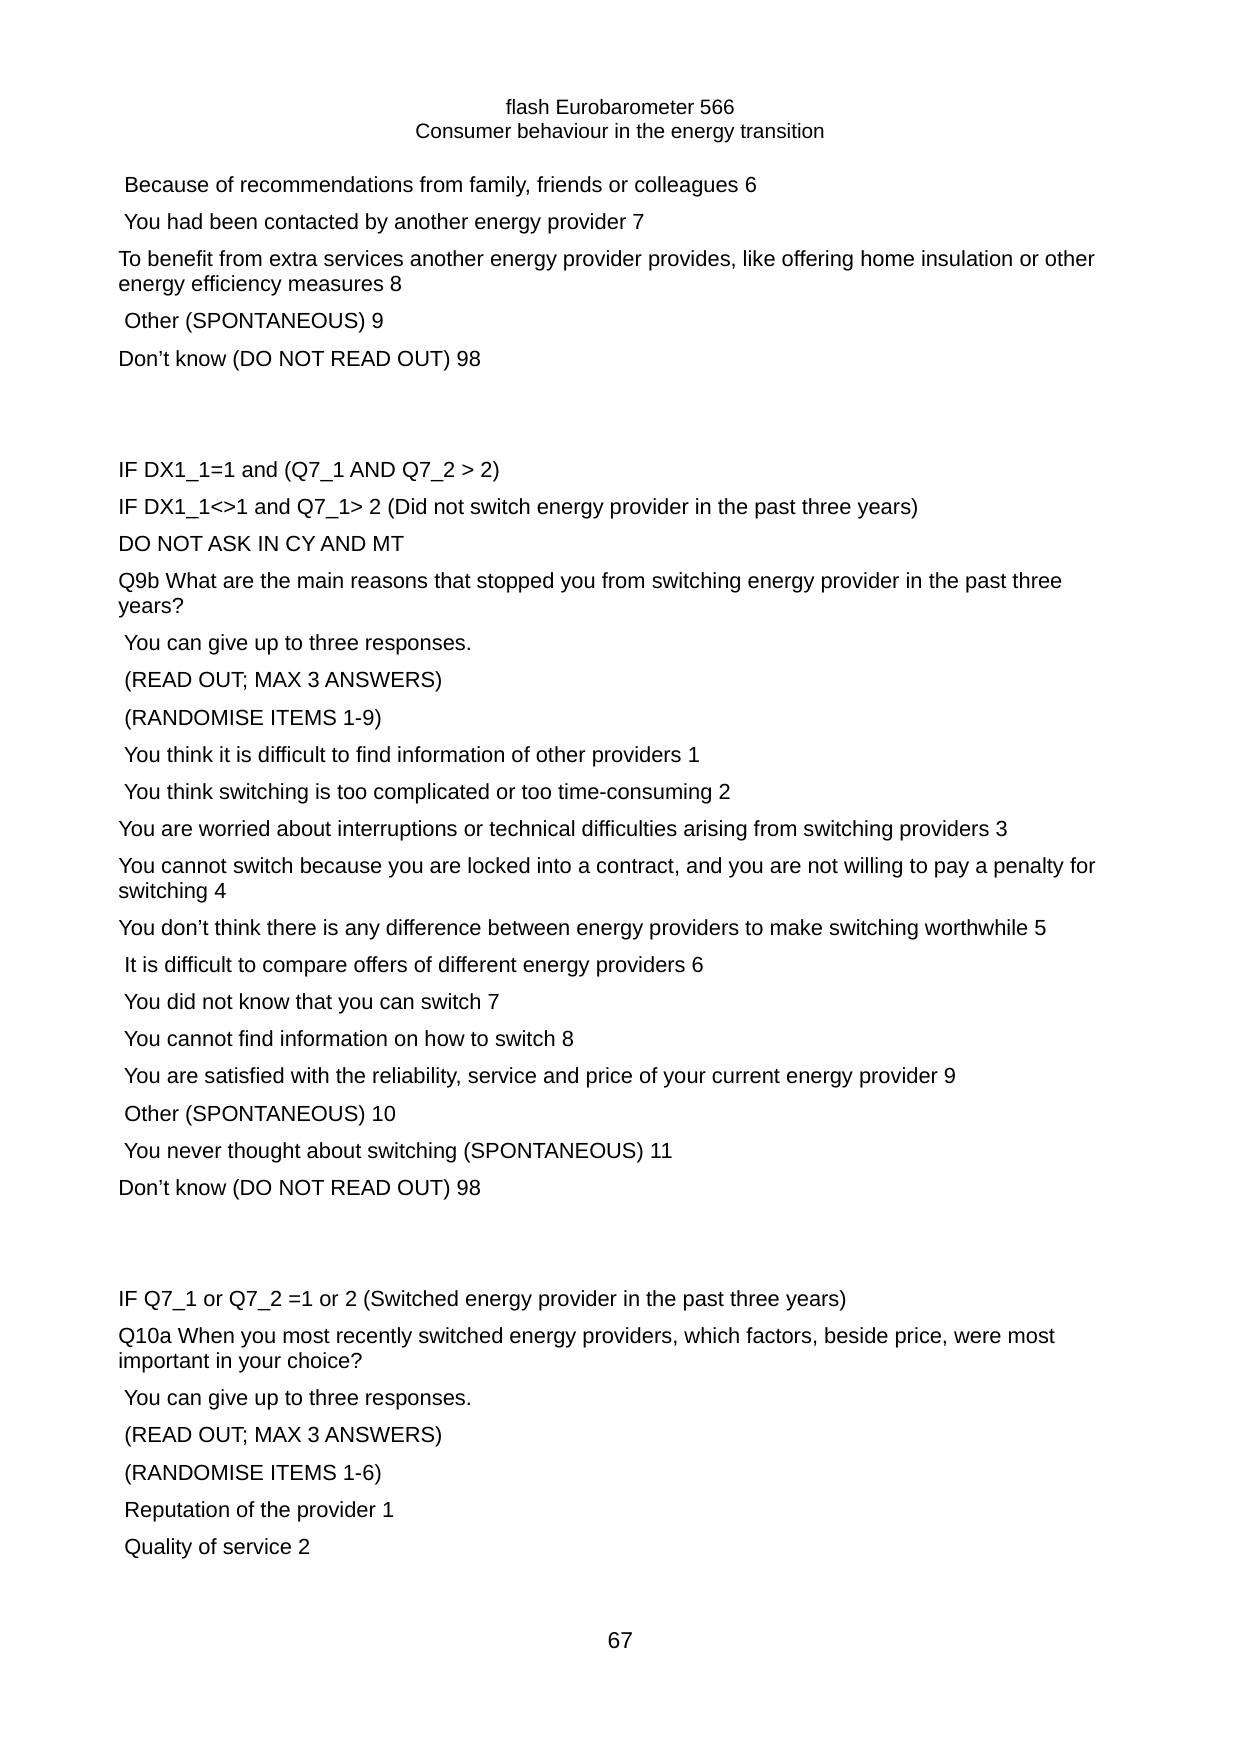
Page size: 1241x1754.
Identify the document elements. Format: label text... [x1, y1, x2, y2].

text You cannot find information on how to switch 8 [118, 1026, 1122, 1051]
text You did not know that you can switch 7 [118, 989, 1122, 1014]
text Don’t know (DO NOT READ OUT) 98 [118, 1174, 1122, 1200]
text You can give up to three responses. [118, 630, 1122, 655]
text Other (SPONTANEOUS) 10 [118, 1100, 1122, 1126]
text IF DX1_1<>1 and Q7_1> 2 (Did not switch energy provider in the past three years) [118, 494, 1122, 519]
text Reputation of the provider 1 [118, 1496, 1122, 1522]
text (RANDOMISE ITEMS 1-9) [118, 704, 1122, 729]
text (READ OUT; MAX 3 ANSWERS) [118, 667, 1122, 692]
text You don’t think there is any difference between energy providers to make switching worthwhile 5 [118, 915, 1122, 940]
text You never thought about switching (SPONTANEOUS) 11 [118, 1137, 1122, 1163]
text Other (SPONTANEOUS) 9 [118, 308, 1122, 333]
text You can give up to three responses. [118, 1385, 1122, 1410]
text It is difficult to compare offers of different energy providers 6 [118, 952, 1122, 977]
text Because of recommendations from family, friends or colleagues 6 [118, 172, 1122, 197]
text You think switching is too complicated or too time-consuming 2 [118, 778, 1122, 804]
text You had been contacted by another energy provider 7 [118, 209, 1122, 234]
text You are satisfied with the reliability, service and price of your current energy provider 9 [118, 1063, 1122, 1088]
text IF Q7_1 or Q7_2 =1 or 2 (Switched energy provider in the past three years) [118, 1286, 1122, 1311]
text You are worried about interruptions or technical difficulties arising from switching providers 3 [118, 816, 1122, 841]
text Q10a When you most recently switched energy providers, which factors, beside price, were most important in your choice? [118, 1323, 1122, 1373]
text IF DX1_1=1 and (Q7_1 AND Q7_2 > 2) [118, 457, 1122, 482]
text You think it is difficult to find information of other providers 1 [118, 741, 1122, 767]
text (READ OUT; MAX 3 ANSWERS) [118, 1422, 1122, 1447]
text Don’t know (DO NOT READ OUT) 98 [118, 345, 1122, 371]
text Quality of service 2 [118, 1533, 1122, 1559]
text To benefit from extra services another energy provider provides, like offering home insulation or other energy efficiency measures 8 [118, 246, 1122, 296]
text DO NOT ASK IN CY AND MT [118, 531, 1122, 556]
text Q9b What are the main reasons that stopped you from switching energy provider in the past three years? [118, 568, 1122, 618]
text (RANDOMISE ITEMS 1-6) [118, 1459, 1122, 1484]
text You cannot switch because you are locked into a contract, and you are not willing to pay a penalty for switching 4 [118, 853, 1122, 903]
